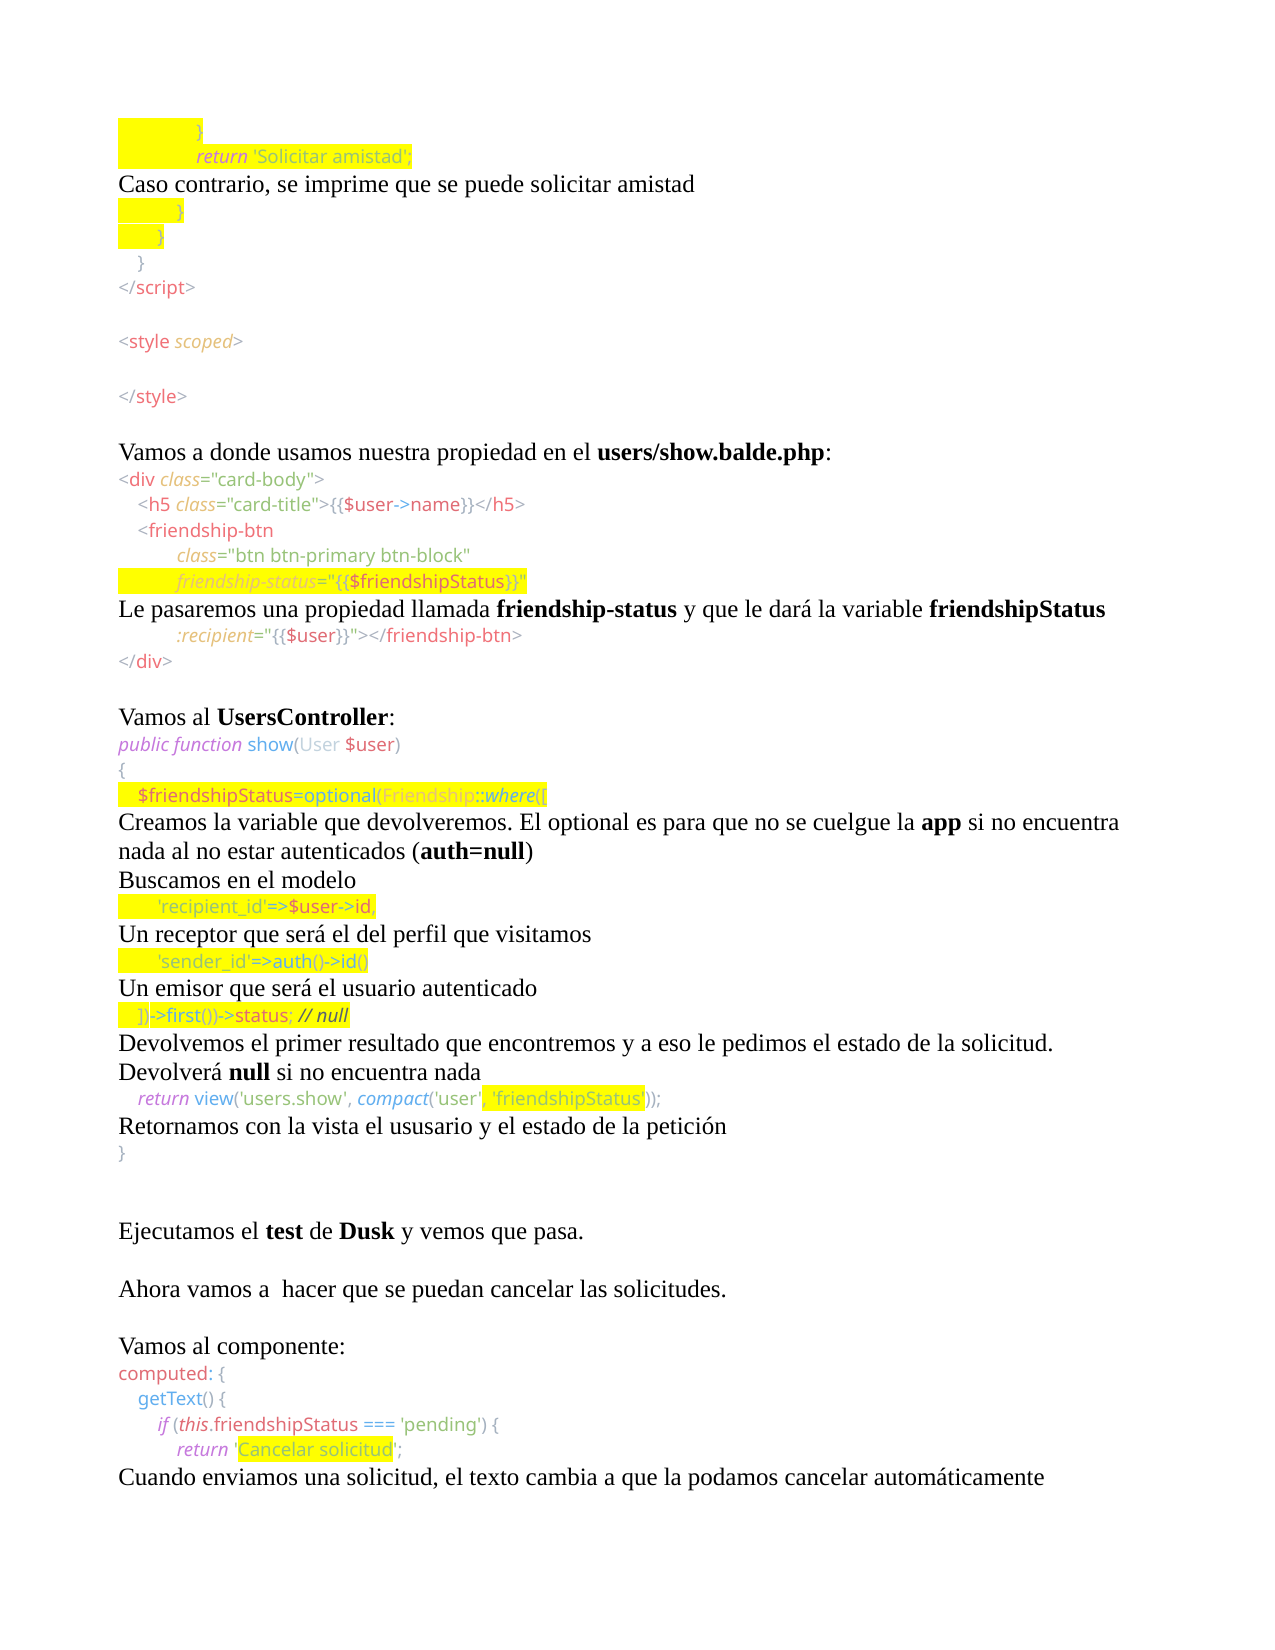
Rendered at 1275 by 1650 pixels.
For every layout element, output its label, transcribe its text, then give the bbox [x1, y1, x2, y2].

text computed: { getText() { if (this.friendshipStatus === 'pending') { return 'Cancelar solicitud'; Cuando enviamos una solicitud, el texto cambia a que la podamos cancelar automáticamente [118, 1360, 1157, 1491]
text Vamos a donde usamos nuestra propiedad en el users/show.balde.php: [118, 437, 1157, 466]
text Vamos al UsersController: [118, 702, 1157, 731]
text 'recipient_id'=>$user->id, Un receptor que será el del perfil que visitamos [118, 894, 1157, 948]
text Vamos al componente: [118, 1331, 1157, 1360]
text Buscamos en el modelo [118, 865, 1157, 894]
text ])->first())->status; // null Devolvemos el primer resultado que encontremos y a eso le pedimos el estado de la solicitud. Devolverá null si no encuentra nada return view('users.show', compact('user', 'friendshipStatus')); Retornamos con la vista el ususario y el estado de la petición [118, 1002, 1157, 1139]
text Ejecutamos el test de Dusk y vemos que pasa. [118, 1216, 1157, 1245]
text <div class="card-body"> <h5 class="card-title">{{$user->name}}</h5> <friendship-btn class="btn btn-primary btn-block" friendship-status="{{$friendshipStatus}}" [118, 466, 1157, 594]
text public function show(User $user) { $friendshipStatus=optional(Friendship::where([ Creamos la variable que devolveremos. El optional es para que no se cuelgue la app si no encuentra nada al no estar autenticados (auth=null) [118, 731, 1157, 865]
text Le pasaremos una propiedad llamada friendship-status y que le dará la variable friendshipStatus :recipient="{{$user}}"></friendship-btn> </div> [118, 594, 1157, 673]
text } return 'Solicitar amistad'; Caso contrario, se imprime que se puede solicitar amistad [118, 118, 1157, 198]
text } [118, 1139, 1157, 1165]
text } } } </script> <style scoped> </style> [118, 198, 1157, 408]
text Ahora vamos a hacer que se puedan cancelar las solicitudes. [118, 1274, 1157, 1302]
text 'sender_id'=>auth()->id() Un emisor que será el usuario autenticado [118, 948, 1157, 1002]
